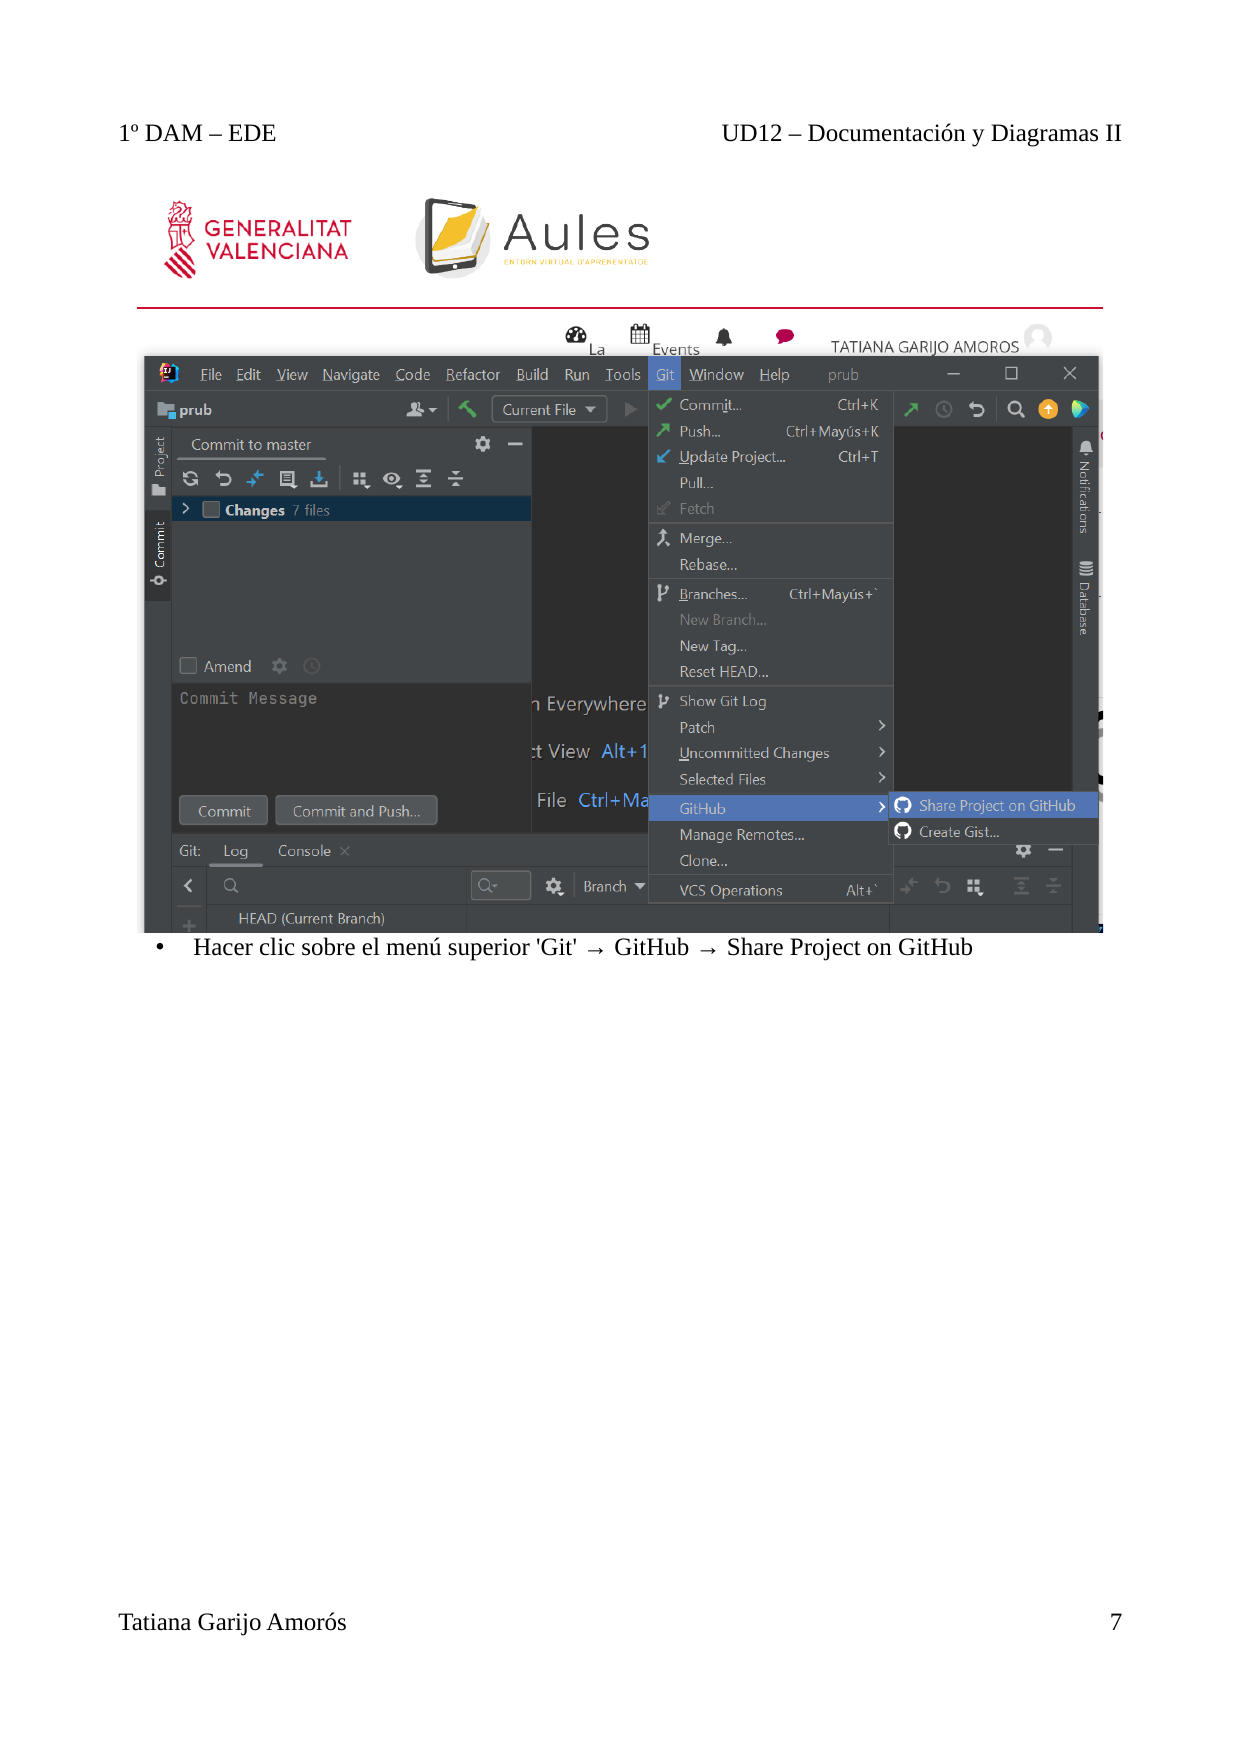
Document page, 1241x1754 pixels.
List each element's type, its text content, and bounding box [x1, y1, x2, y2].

picture [136, 176, 1104, 933]
list Hacer clic sobre el menú superior 'Git' → GitHub → Share Project on GitHub [156, 933, 1122, 961]
